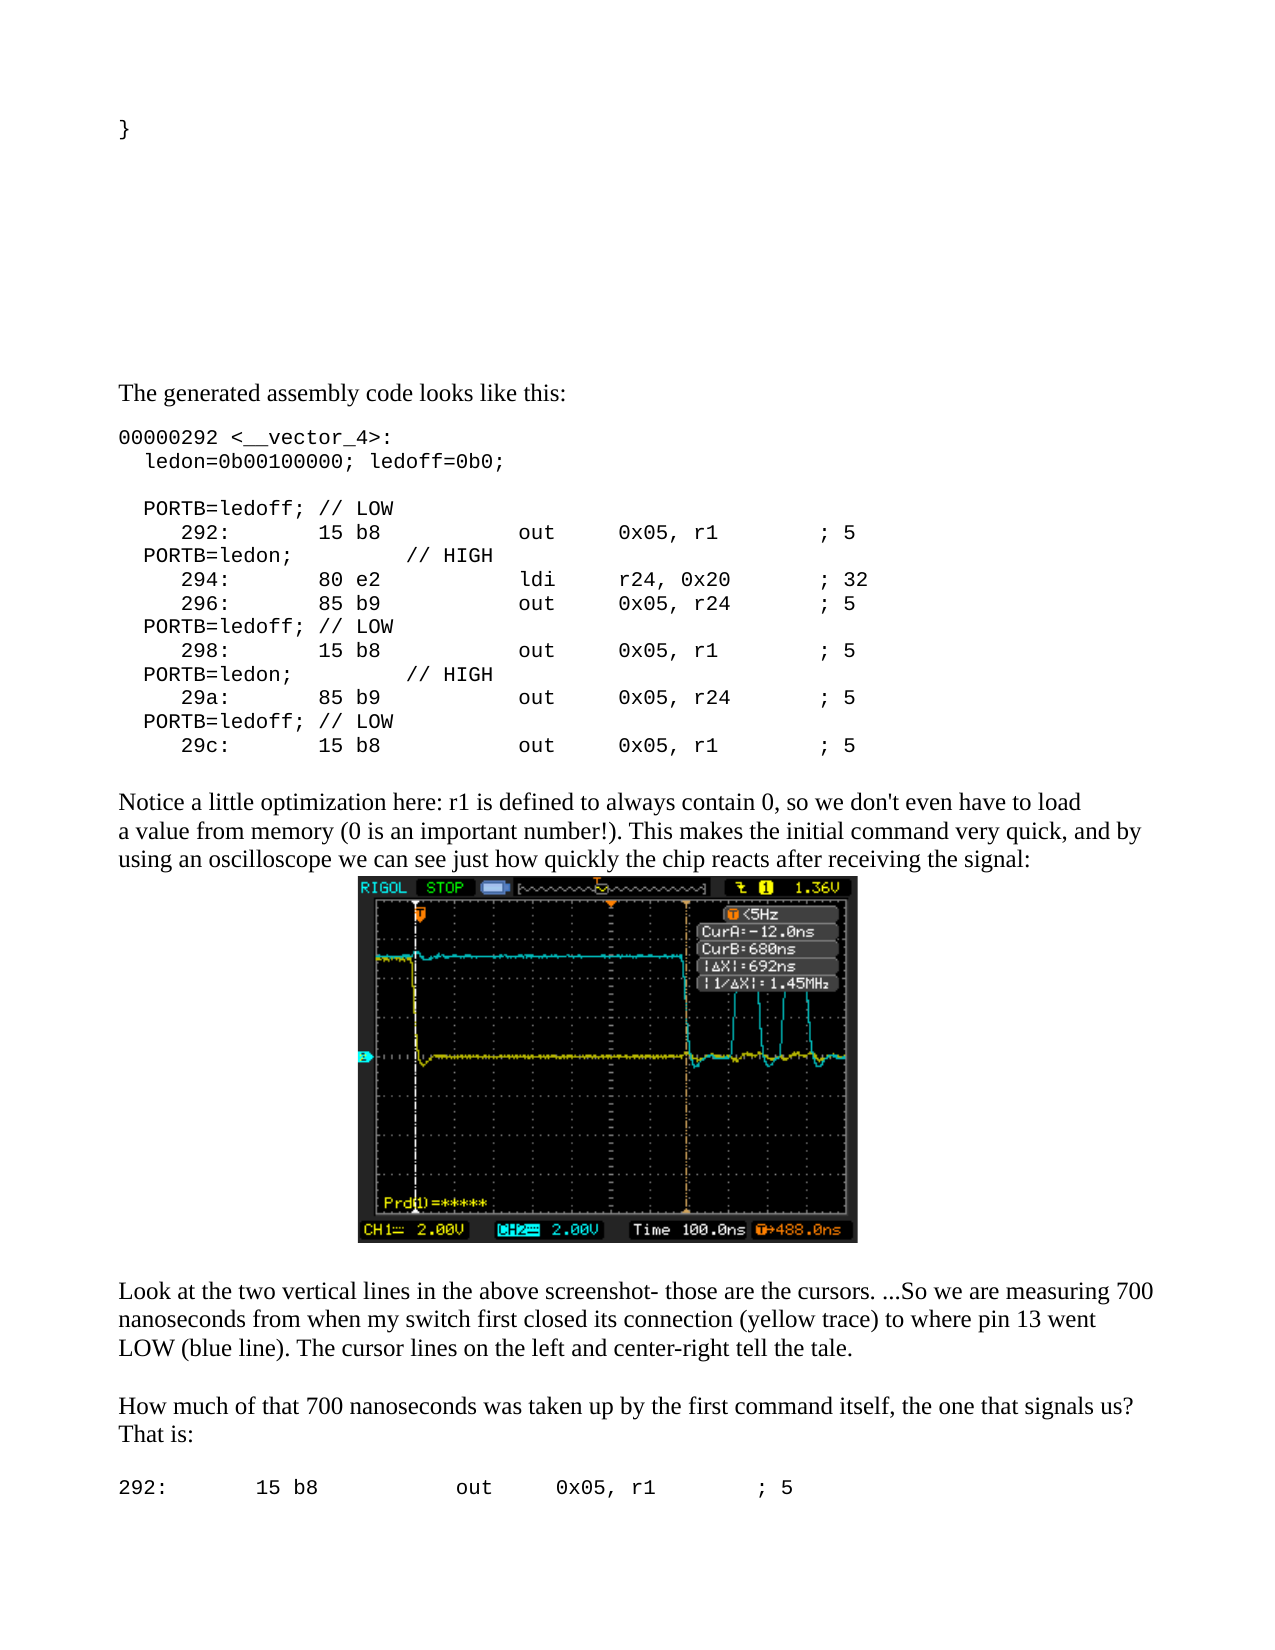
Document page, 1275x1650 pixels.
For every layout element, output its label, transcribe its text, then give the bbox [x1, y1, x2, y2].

text PORTB=ledoff; // LOW [118, 616, 1157, 640]
text 00000292 <__vector_4>: [118, 427, 1157, 451]
text 29a: 85 b9 out 0x05, r24 ; 5 [118, 687, 1157, 711]
text PORTB=ledoff; // LOW [118, 498, 1157, 522]
text PORTB=ledoff; // LOW [118, 711, 1157, 735]
picture [357, 876, 858, 1243]
text PORTB=ledon; // HIGH [118, 546, 1157, 569]
text 292: 15 b8 out 0x05, r1 ; 5 [118, 1477, 1157, 1501]
text Look at the two vertical lines in the above screenshot- those are the cursors. ...So we are measuring 700 nanoseconds from when my switch first closed its connection (yellow trace) to where pin 13 went LOW (blue line). The cursor lines on the left and center-right tell the tale. [118, 1276, 1157, 1362]
text 292: 15 b8 out 0x05, r1 ; 5 [118, 522, 1157, 546]
text PORTB=ledon; // HIGH [118, 664, 1157, 687]
text The generated assembly code looks like this: [118, 378, 1157, 407]
text 294: 80 e2 ldi r24, 0x20 ; 32 [118, 569, 1157, 593]
text 29c: 15 b8 out 0x05, r1 ; 5 [118, 735, 1157, 758]
text a value from memory (0 is an important number!). This makes the initial command very quick, and by using an oscilloscope we can see just how quickly the chip reacts after receiving the signal: [118, 816, 1157, 873]
text 298: 15 b8 out 0x05, r1 ; 5 [118, 640, 1157, 664]
text 296: 85 b9 out 0x05, r24 ; 5 [118, 593, 1157, 616]
text ledon=0b00100000; ledoff=0b0; [118, 451, 1157, 474]
text Notice a little optimization here: r1 is defined to always contain 0, so we don't even have to load [118, 787, 1157, 816]
text } [118, 118, 1157, 142]
text How much of that 700 nanoseconds was taken up by the first command itself, the one that signals us? That is: [118, 1391, 1157, 1448]
